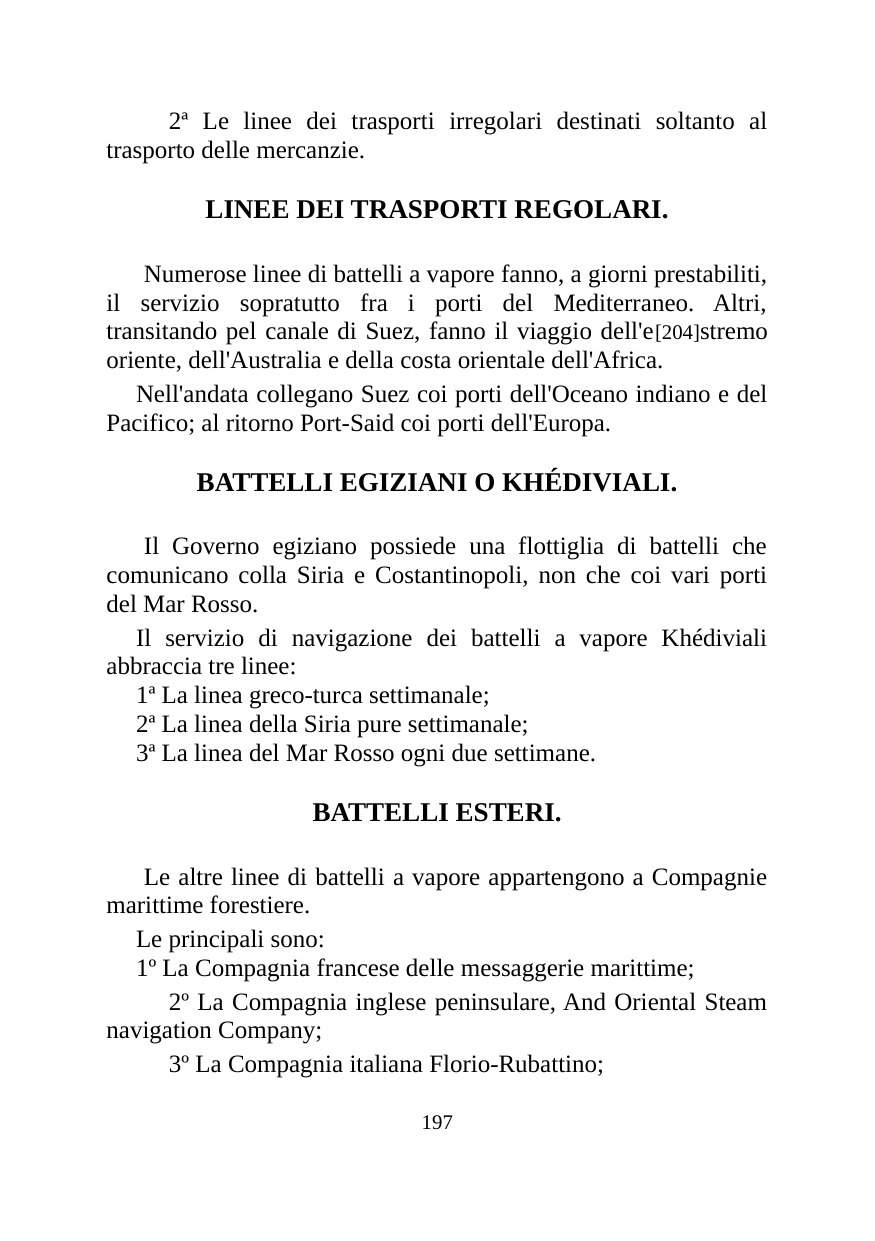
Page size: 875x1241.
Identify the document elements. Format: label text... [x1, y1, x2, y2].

text Le altre linee di battelli a vapore appartengono a Compagnie marittime forestiere. [106, 862, 768, 919]
text LINEE DEI TRASPORTI REGOLARI. [106, 193, 768, 224]
text BATTELLI EGIZIANI O KHÉDIVIALI. [106, 466, 768, 497]
text 3ª La linea del Mar Rosso ogni due settimane. [106, 738, 768, 766]
text Numerose linee di battelli a vapore fanno, a giorni prestabiliti, il servizio sopratutto fra i porti del Mediterraneo. Altri, transitando pel canale di Suez, fanno il viaggio dell'e[204]stremo oriente, dell'Australia e della costa orientale dell'Africa. [106, 259, 768, 374]
text BATTELLI ESTERI. [106, 796, 768, 827]
text 2ª Le linee dei trasporti irregolari destinati soltanto al trasporto delle mercanzie. [106, 106, 768, 164]
text 2ª La linea della Siria pure settimanale; [106, 709, 768, 738]
text 1ª La linea greco-turca settimanale; [106, 680, 768, 709]
text Nell'andata collegano Suez coi porti dell'Oceano indiano e del Pacifico; al ritorno Port-Said coi porti dell'Europa. [106, 379, 768, 436]
text 3º La Compagnia italiana Florio-Rubattino; [106, 1049, 768, 1078]
text Il Governo egiziano possiede una flottiglia di battelli che comunicano colla Siria e Costantinopoli, non che coi vari porti del Mar Rosso. [106, 531, 768, 618]
text Le principali sono: [106, 924, 768, 953]
text 2º La Compagnia inglese peninsulare, And Oriental Steam navigation Company; [106, 987, 768, 1044]
text Il servizio di navigazione dei battelli a vapore Khédiviali abbraccia tre linee: [106, 623, 768, 680]
text 1º La Compagnia francese delle messaggerie marittime; [106, 953, 768, 982]
